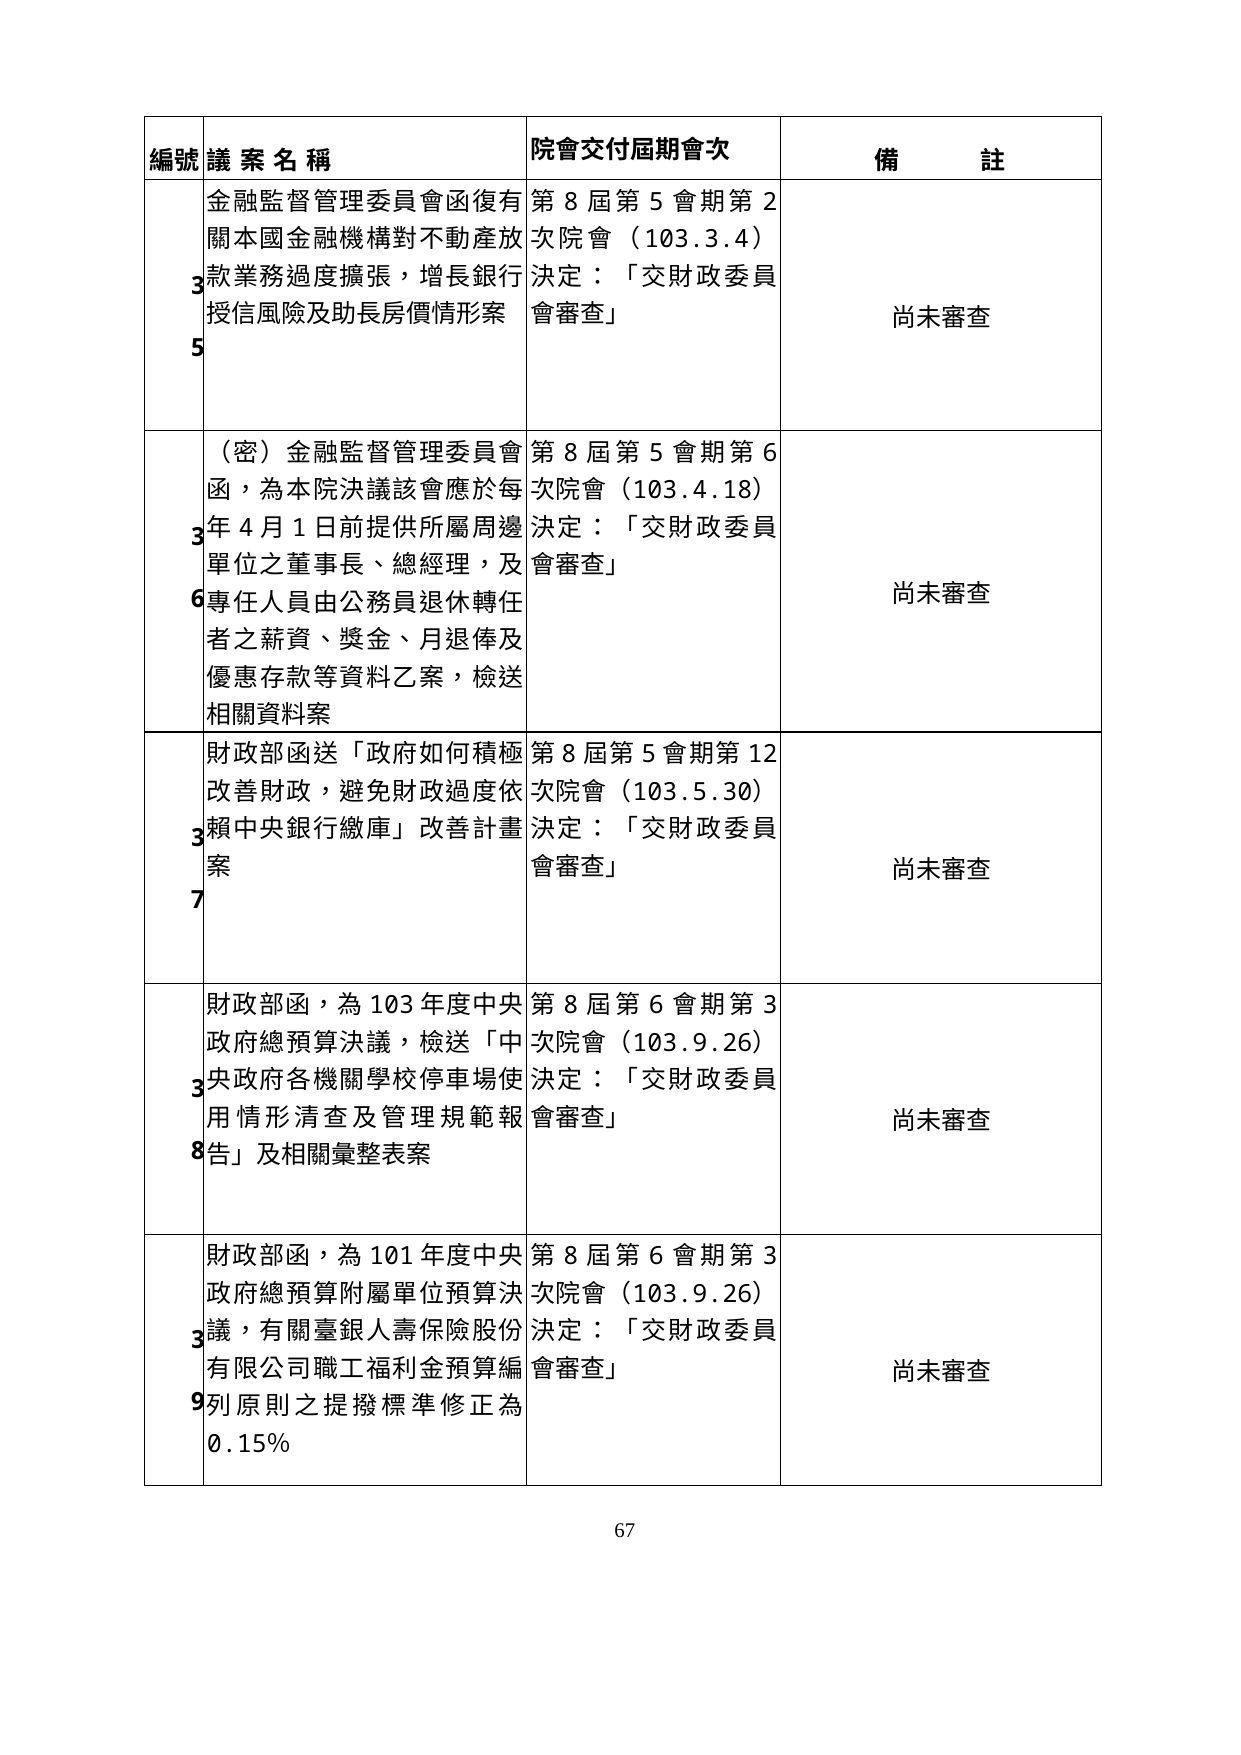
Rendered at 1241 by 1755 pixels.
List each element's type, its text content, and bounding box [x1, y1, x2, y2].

table_cell [145, 984, 203, 1233]
table_header 編號 [145, 117, 203, 179]
table_cell [145, 431, 203, 731]
table_cell 第8屆第5會期第12次院會（103.5.30）決定：「交財政委員會審查」 [527, 733, 780, 982]
table_cell 金融監督管理委員會函復有關本國金融機構對不動產放款業務過度擴張，增長銀行授信風險及助長房價情形案 [204, 180, 526, 430]
table_cell 第8屆第6會期第3次院會（103.9.26）決定：「交財政委員會審查」 [527, 984, 780, 1233]
table_cell 財政部函，為101年度中央政府總預算附屬單位預算決議，有關臺銀人壽保險股份有限公司職工福利金預算編列原則之提撥標準修正為0.15％ [204, 1235, 526, 1484]
table_cell 尚未審查 [781, 1235, 1101, 1484]
table_cell 尚未審查 [781, 180, 1101, 430]
table_cell 財政部函送「政府如何積極改善財政，避免財政過度依賴中央銀行繳庫」改善計畫案 [204, 733, 526, 982]
table_cell [145, 180, 203, 430]
table_header 議案名稱 [204, 117, 526, 179]
table_header 備 註 [781, 117, 1101, 179]
table_header 院會交付屆期會次 [527, 117, 780, 179]
table_cell [145, 733, 203, 982]
table_cell [145, 1235, 203, 1484]
table_cell 尚未審查 [781, 984, 1101, 1233]
table_cell 第8屆第5會期第2次院會（103.3.4）決定：「交財政委員會審查」 [527, 180, 780, 430]
table_cell 第8屆第6會期第3次院會（103.9.26）決定：「交財政委員會審查」 [527, 1235, 780, 1484]
table_cell 財政部函，為103年度中央政府總預算決議，檢送「中央政府各機關學校停車場使用情形清查及管理規範報告」及相關彙整表案 [204, 984, 526, 1233]
table_cell 尚未審查 [781, 733, 1101, 982]
table_cell （密）金融監督管理委員會函，為本院決議該會應於每年4月1日前提供所屬周邊單位之董事長、總經理，及專任人員由公務員退休轉任者之薪資、獎金、月退俸及優惠存款等資料乙案，檢送相關資料案 [204, 431, 526, 731]
table_cell 尚未審查 [781, 431, 1101, 731]
table_cell 第8屆第5會期第6次院會（103.4.18）決定：「交財政委員會審查」 [527, 431, 780, 731]
